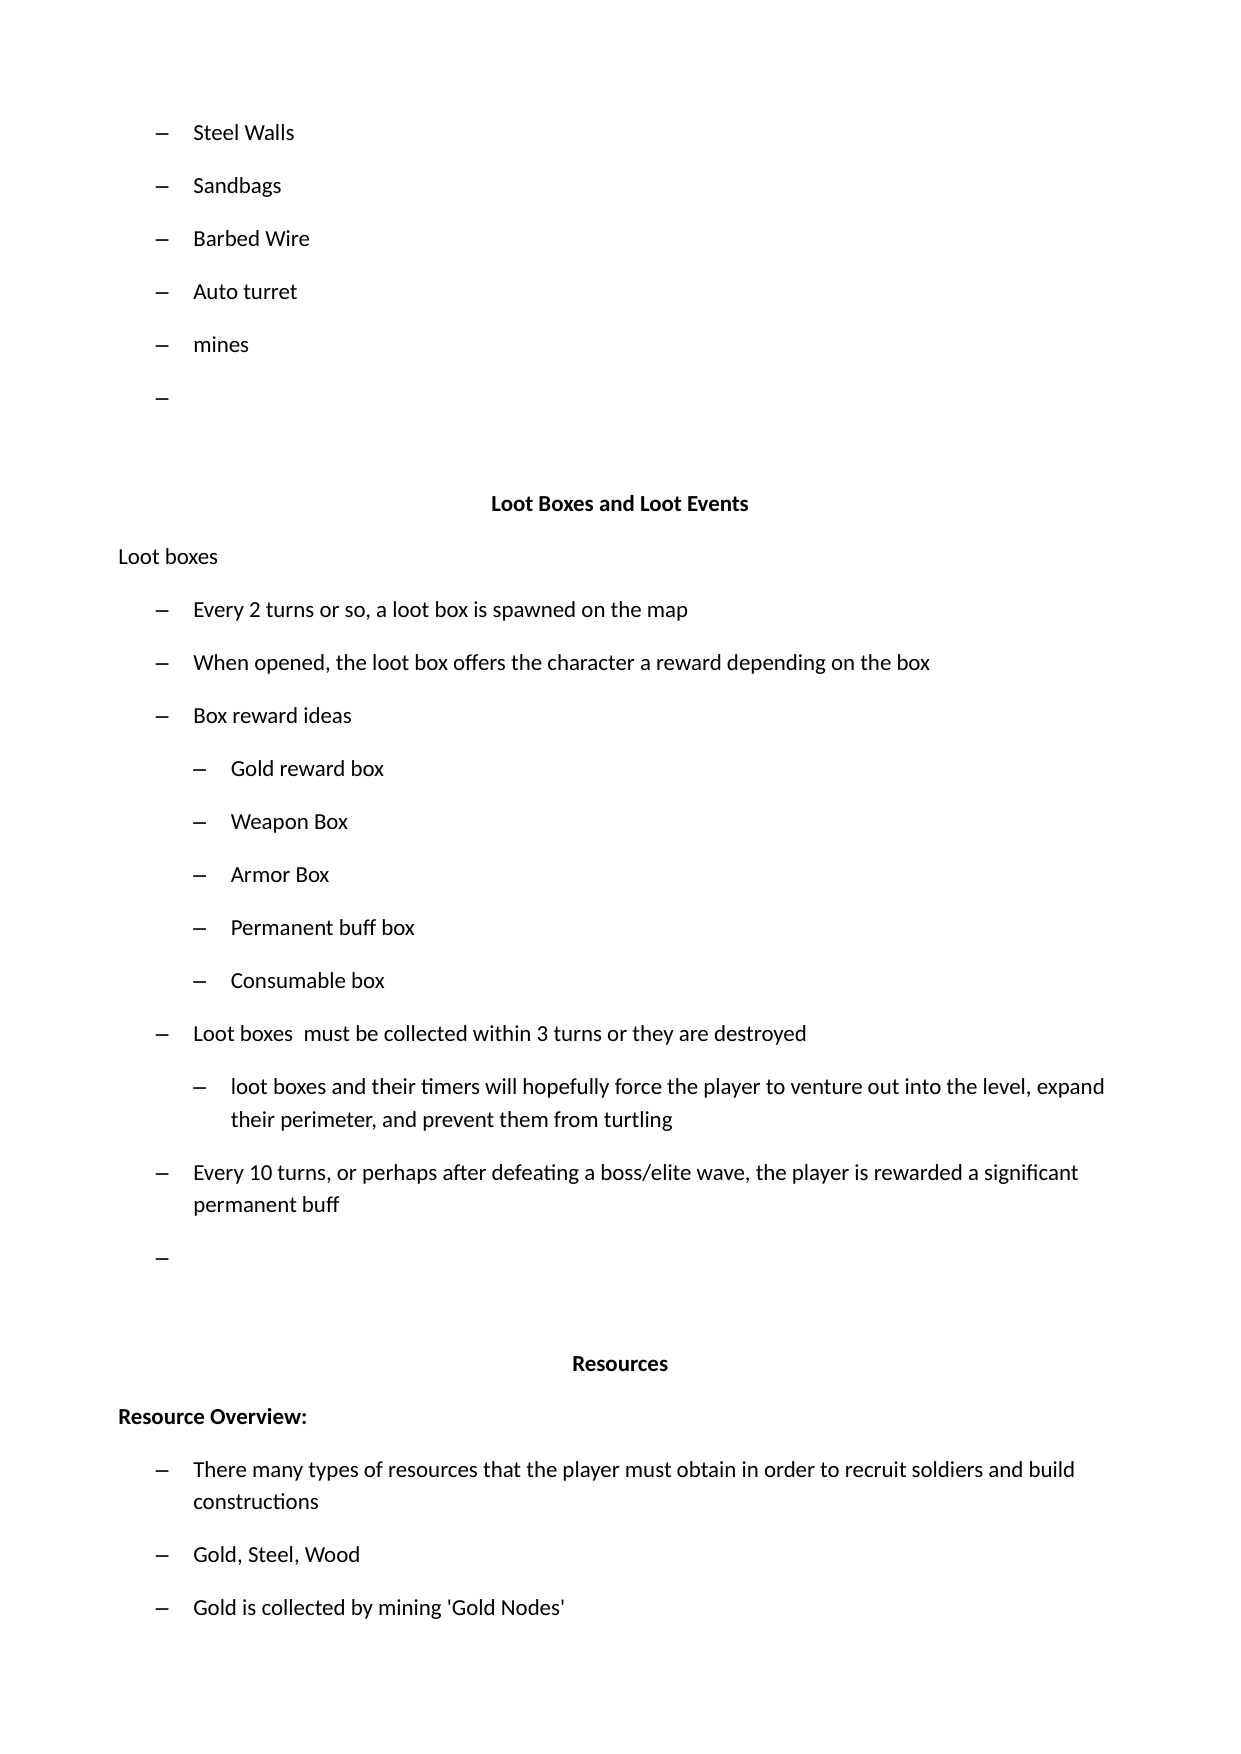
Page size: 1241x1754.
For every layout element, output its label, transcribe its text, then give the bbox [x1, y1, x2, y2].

list Sandbags [156, 171, 1122, 199]
list Gold is collected by mining 'Gold Nodes' [156, 1593, 1122, 1621]
text Resources [118, 1349, 1122, 1377]
list Every 10 turns, or perhaps after defeating a boss/elite wave, the player is rewarded a significant permanent buff [156, 1158, 1122, 1218]
text Loot boxes [118, 542, 1122, 570]
list Weapon Box [193, 807, 1122, 835]
list Barbed Wire [156, 224, 1122, 252]
list Gold reward box [193, 754, 1122, 782]
list Consumable box [193, 966, 1122, 994]
list There many types of resources that the player must obtain in order to recruit soldiers and build constructions [156, 1455, 1122, 1515]
list When opened, the loot box offers the character a reward depending on the box [156, 648, 1122, 676]
list Box reward ideas [156, 701, 1122, 729]
list loot boxes and their timers will hopefully force the player to venture out into the level, expand their perimeter, and prevent them from turtling [193, 1072, 1122, 1133]
text Loot Boxes and Loot Events [118, 489, 1122, 517]
list Steel Walls [156, 118, 1122, 146]
list Loot boxes must be collected within 3 turns or they are destroyed [156, 1019, 1122, 1047]
list Auto turret [156, 277, 1122, 305]
list Permanent buff box [193, 913, 1122, 941]
list mines [156, 330, 1122, 358]
list Armor Box [193, 860, 1122, 888]
list Every 2 turns or so, a loot box is spawned on the map [156, 595, 1122, 623]
text Resource Overview: [118, 1402, 1122, 1430]
list Gold, Steel, Wood [156, 1540, 1122, 1568]
